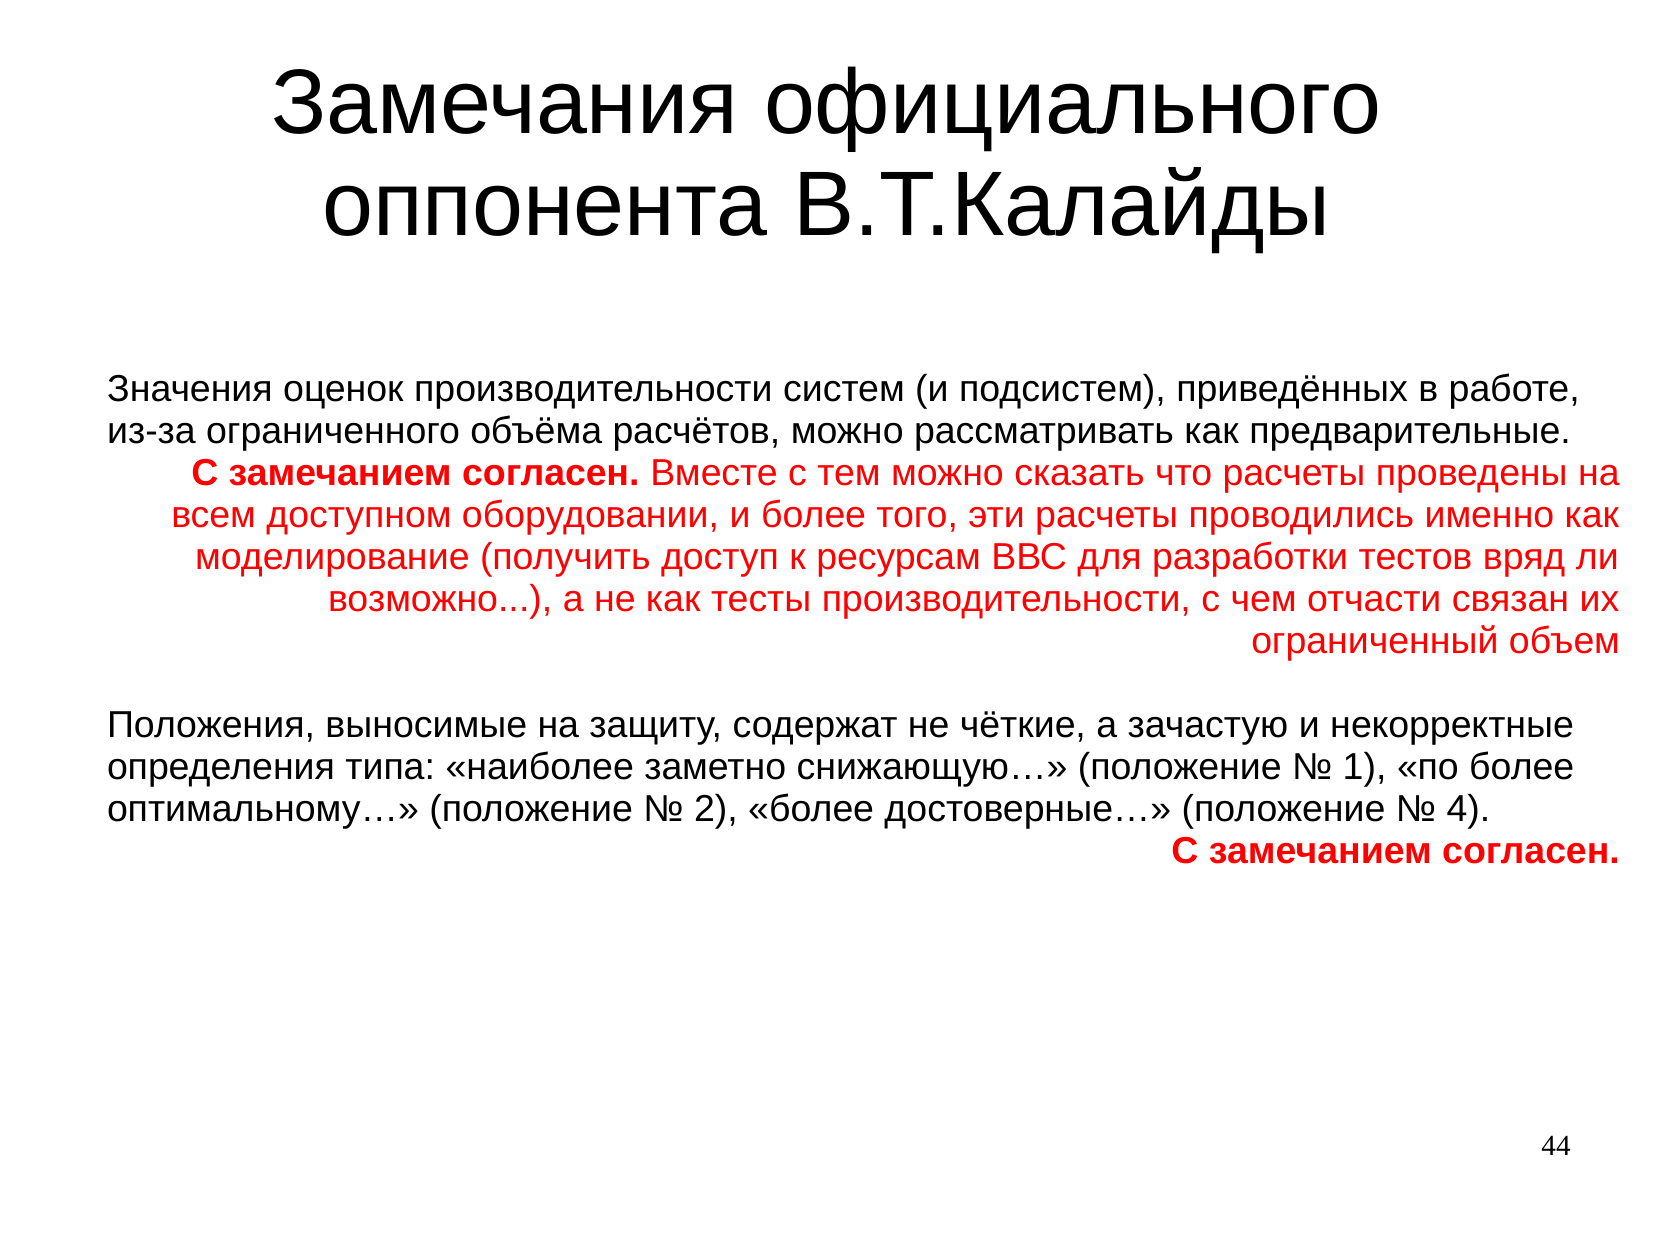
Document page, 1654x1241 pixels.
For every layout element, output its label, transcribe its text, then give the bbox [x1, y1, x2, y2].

title Замечания официального оппонента В.Т.Калайды [82, 49, 1571, 257]
text_box Значения оценок производительности систем (и подсистем), приведённых в работе, из-за ограниченного объёма расчётов, можно рассматривать как предварительные. С замечанием согласен. Вместе с тем можно сказать что расчеты проведены на всем доступном оборудовании, и более того, эти расчеты проводились именно как моделирование (получить доступ к ресурсам ВВС для разработки тестов вряд ли возможно...), а не как тесты производительности, с чем отчасти связан их ограниченный объем Положения, выносимые на защиту, содержат не чёткие, а зачастую и некорректные определения типа: «наиболее заметно снижающую…» (положение № 1), «по более оптимальному…» (положение № 2), «более достоверные…» (положение № 4). С замечанием согласен. [92, 360, 1636, 879]
